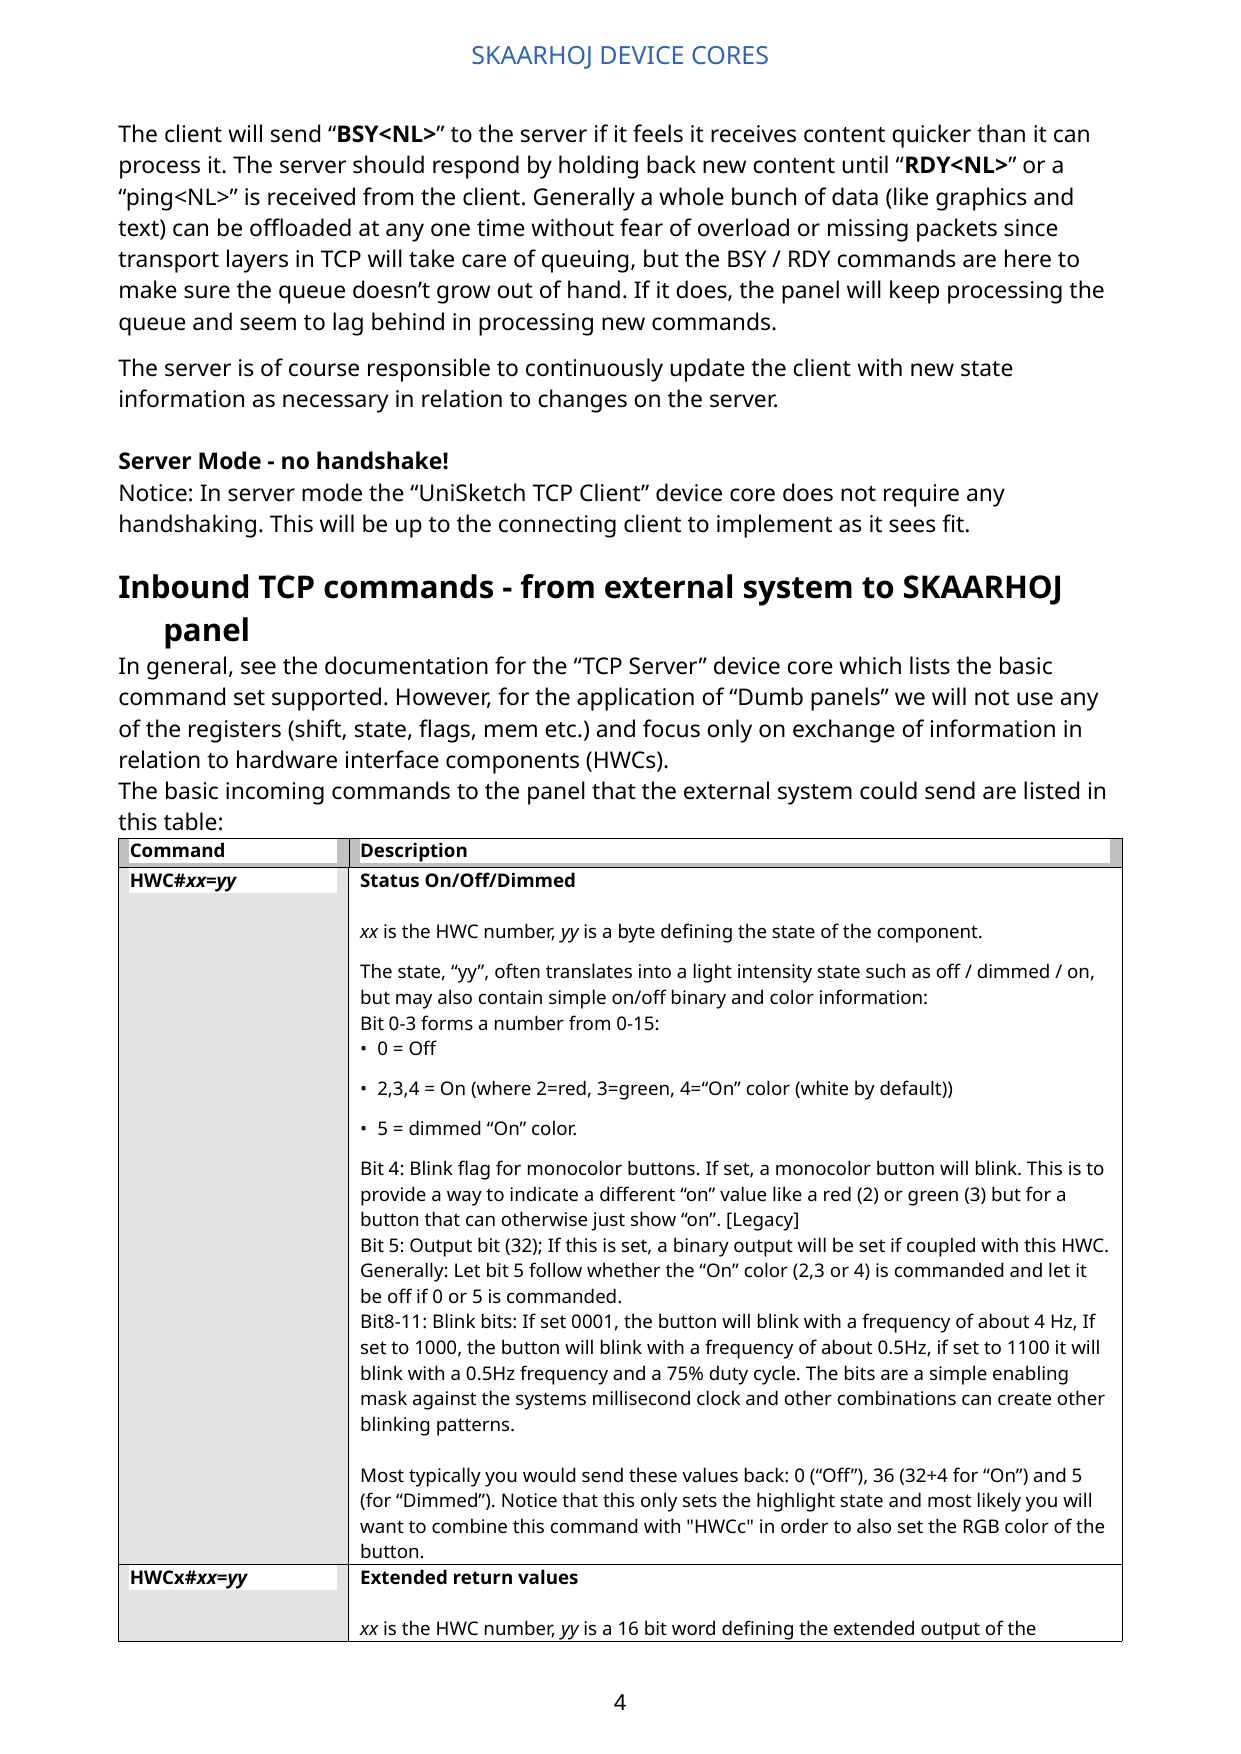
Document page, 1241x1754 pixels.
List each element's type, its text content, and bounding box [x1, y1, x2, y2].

text Notice: In server mode the “UniSketch TCP Client” device core does not require any handshaking. This will be up to the connecting client to implement as it sees fit. [118, 476, 1122, 539]
text The basic incoming commands to the panel that the external system could send are listed in this table: [118, 775, 1122, 838]
table_header Description [350, 839, 1122, 867]
text Server Mode - no handshake! [118, 445, 1122, 476]
subtitle Inbound TCP commands - from external system to SKAARHOJ panel [118, 565, 1122, 650]
text The server is of course responsible to continuously update the client with new state information as necessary in relation to changes on the server. [118, 351, 1122, 414]
table_cell HWCx#xx=yy [119, 1565, 348, 1641]
table_cell HWC#xx=yy [119, 868, 348, 1564]
text In general, see the documentation for the “TCP Server” device core which lists the basic command set supported. However, for the application of “Dumb panels” we will not use any of the registers (shift, state, flags, mem etc.) and focus only on exchange of information in relation to hardware interface components (HWCs). [118, 650, 1122, 775]
text The client will send “BSY<NL>” to the server if it feels it receives content quicker than it can process it. The server should respond by holding back new content until “RDY<NL>” or a “ping<NL>” is received from the client. Generally a whole bunch of data (like graphics and text) can be offloaded at any one time without fear of overload or missing packets since transport layers in TCP will take care of queuing, but the BSY / RDY commands are here to make sure the queue doesn’t grow out of hand. If it does, the panel will keep processing the queue and seem to lag behind in processing new commands. [118, 118, 1122, 337]
table_header Command [119, 839, 349, 867]
